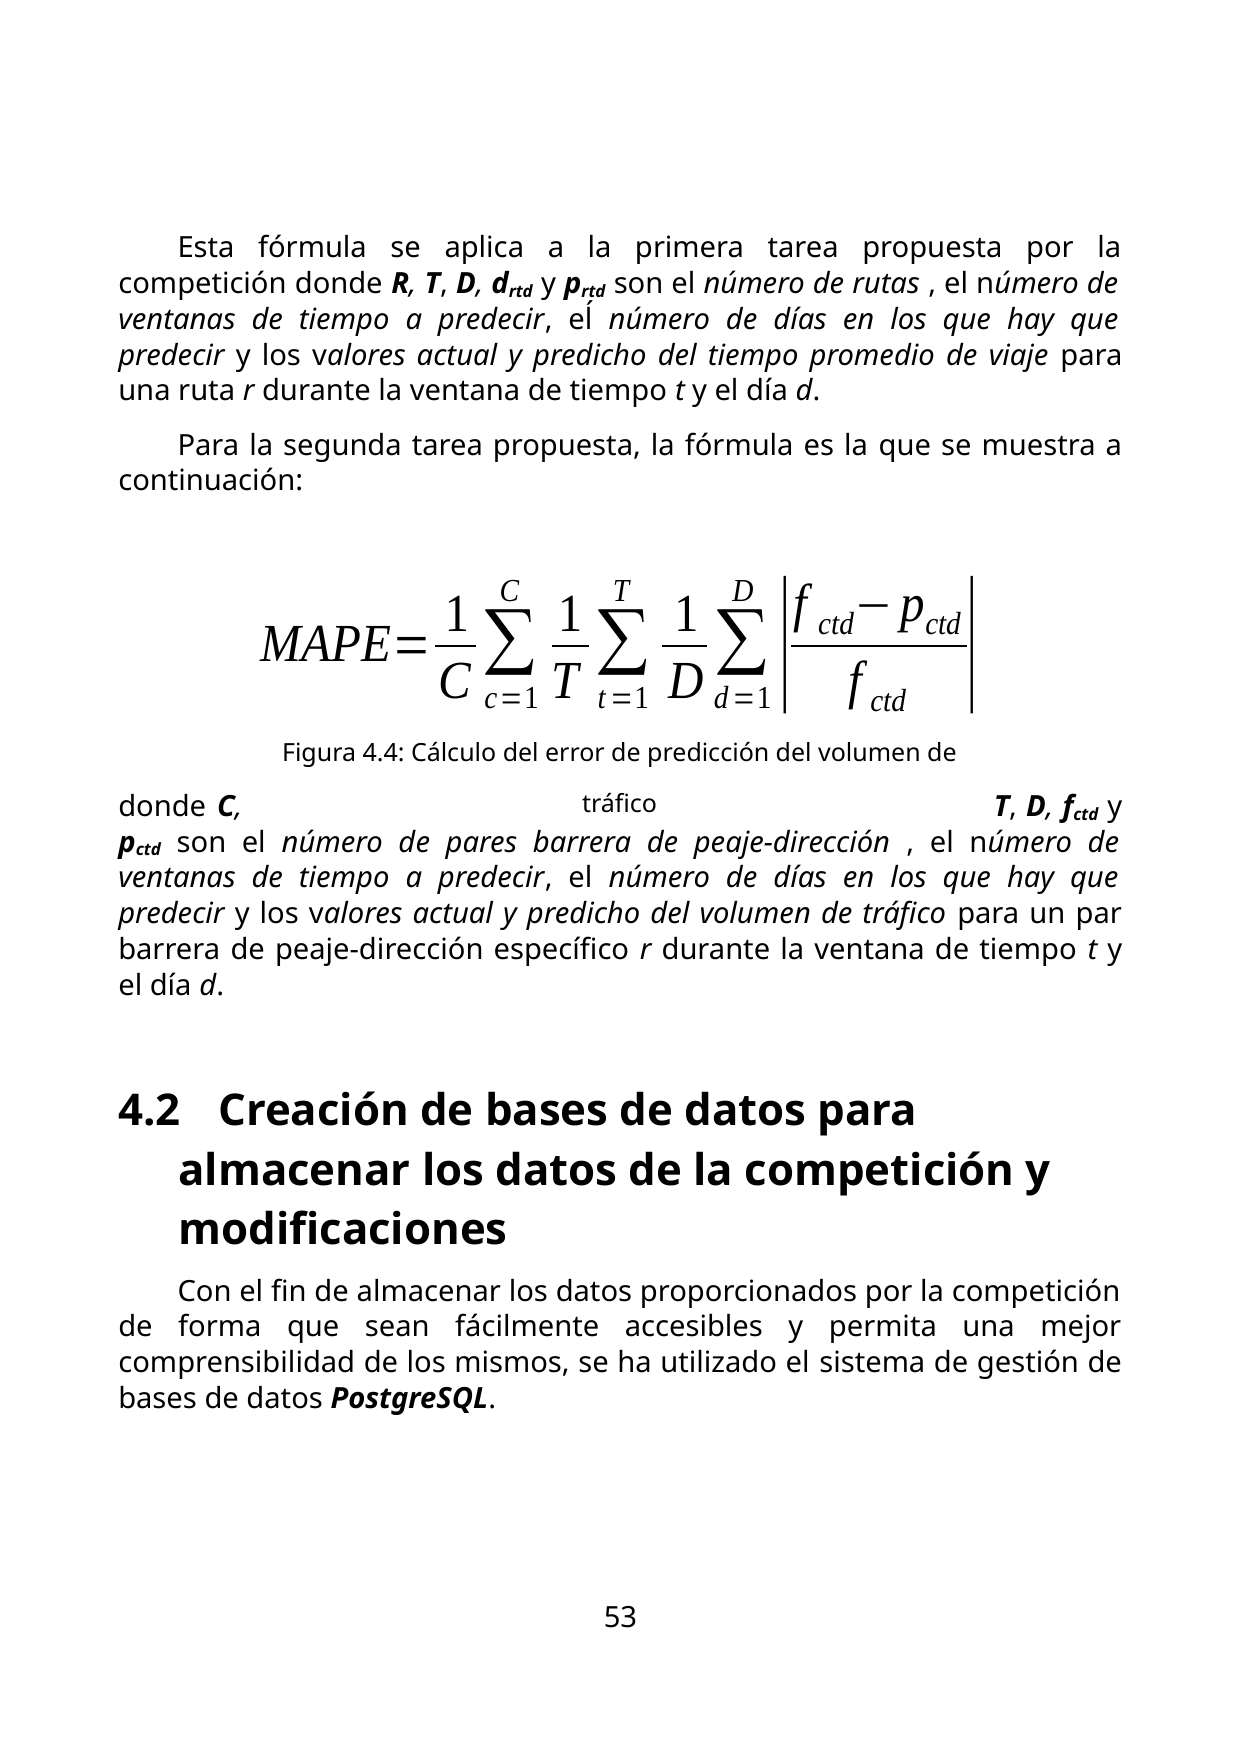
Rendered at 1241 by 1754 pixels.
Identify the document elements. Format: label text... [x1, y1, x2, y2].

text donde C, T, D, fctd y pctd ​son el número de pares barrera de peaje-dirección , el número de ventanas de tiempo a predecir, el número de días en los que hay que predecir y los valores actual y predicho del volumen de tráfico para un par barrera de peaje-dirección específico r durante la ventana de tiempo t y el día d. [118, 785, 1122, 1003]
text Para la segunda tarea propuesta, la fórmula es la que se muestra a continuación: [118, 424, 1122, 499]
subtitle Creación de bases de datos para almacenar los datos de la competición y modificaciones [118, 1079, 1122, 1257]
text Con el fin de almacenar los datos proporcionados por la competición de forma que sean fácilmente accesibles y permita una mejor comprensibilidad de los mismos, se ha utilizado el sistema de gestión de bases de datos PostgreSQL. [118, 1270, 1122, 1417]
text Figura 4.4: Cálculo del error de predicción del volumen de tráfico [245, 571, 993, 819]
text Esta fórmula se aplica a la primera tarea propuesta por la competición donde R, T, D, drtd y prtd ​son el número de rutas , el número de ventanas de tiempo a predecir, eĺ número de días en los que hay que predecir y los valores actual y predicho del tiempo promedio de viaje para una ruta r durante la ventana de tiempo t y el día d. [118, 227, 1122, 409]
